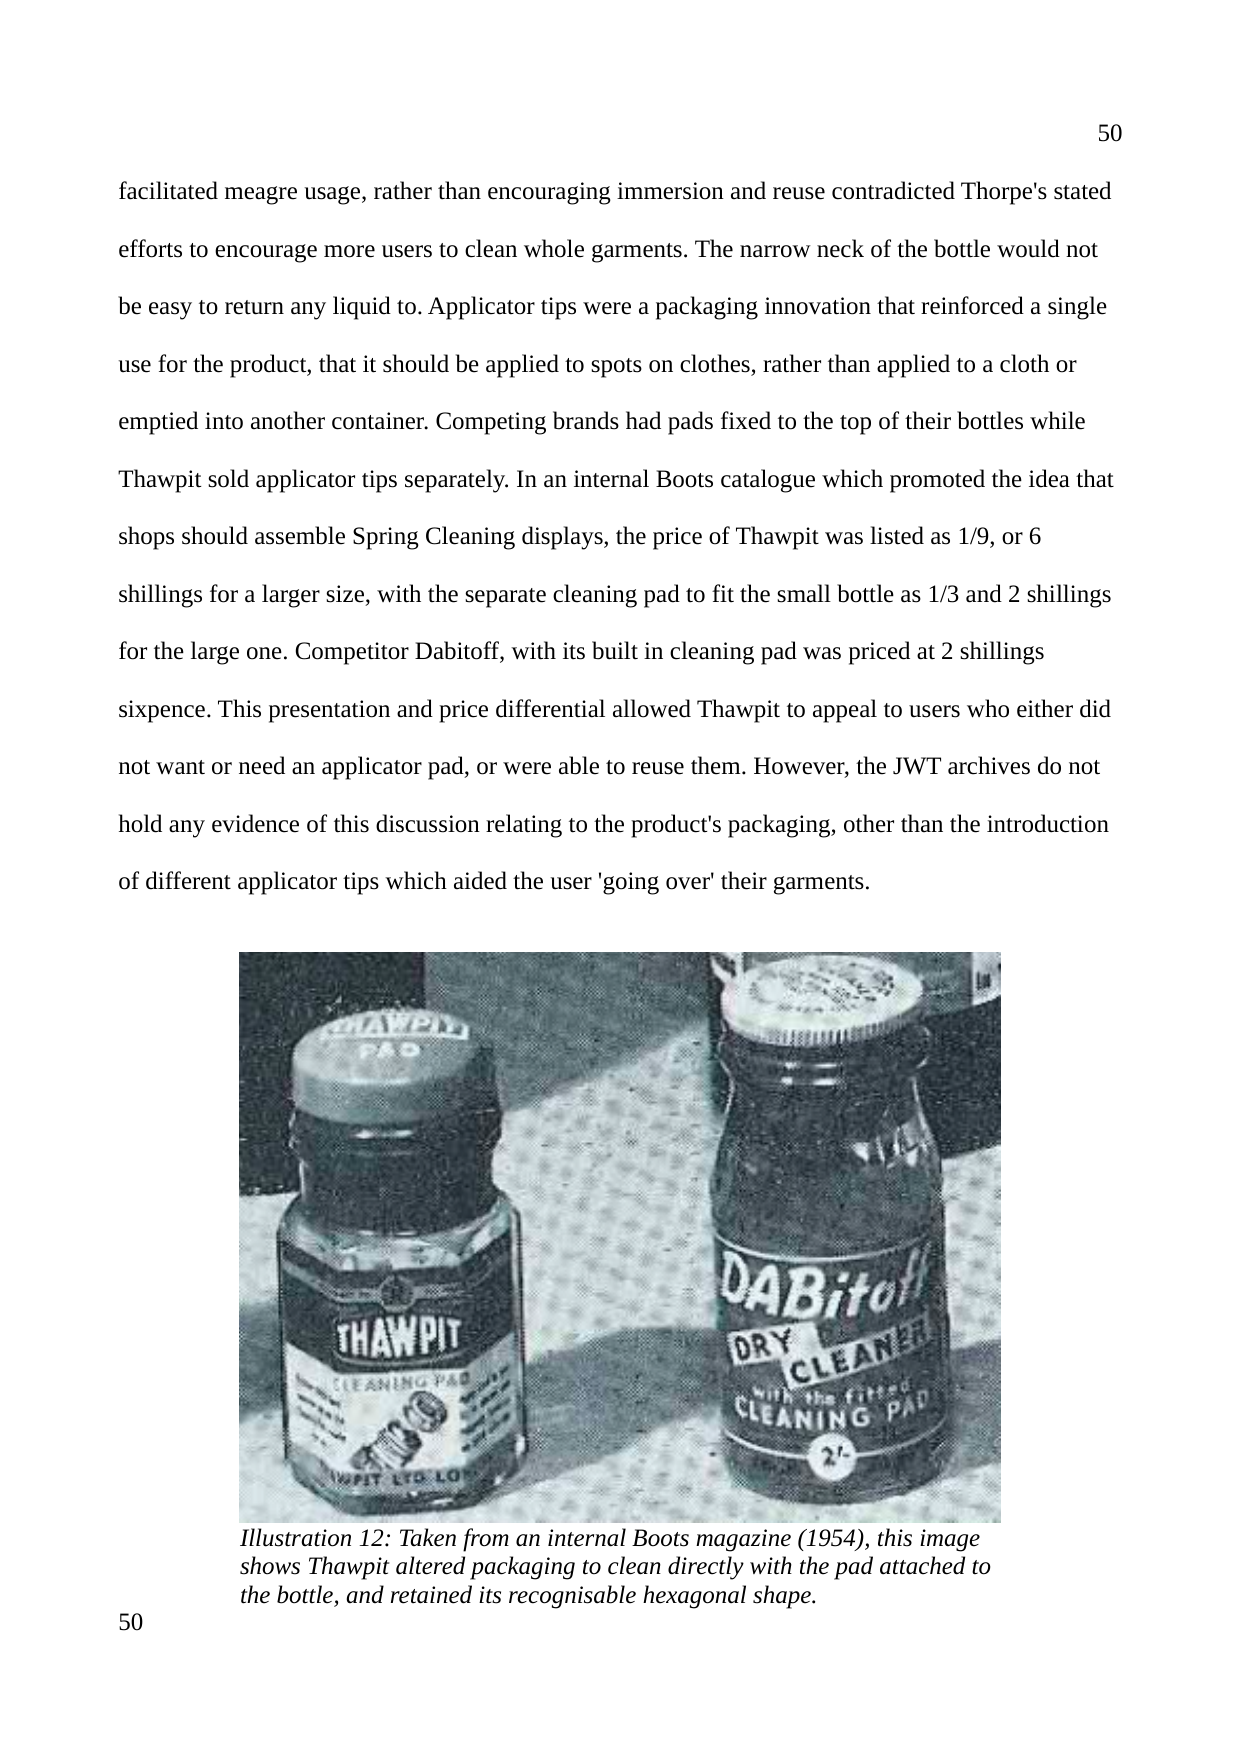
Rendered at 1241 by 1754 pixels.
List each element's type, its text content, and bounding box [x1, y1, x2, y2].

text Illustration 12: Taken from an internal Boots magazine (1954), this image shows Thawpit altered packaging to clean directly with the pad attached to the bottle, and retained its recognisable hexagonal shape. [240, 1523, 1001, 1609]
text facilitated meagre usage, rather than encouraging immersion and reuse contradicted Thorpe's stated efforts to encourage more users to clean whole garments. The narrow neck of the bottle would not be easy to return any liquid to. Applicator tips were a packaging innovation that reinforced a single use for the product, that it should be applied to spots on clothes, rather than applied to a cloth or emptied into another container. Competing brands had pads fixed to the top of their bottles while Thawpit sold applicator tips separately. In an internal Boots catalogue which promoted the idea that shops should assemble Spring Cleaning displays, the price of Thawpit was listed as 1/9, or 6 shillings for a larger size, with the separate cleaning pad to fit the small bottle as 1/3 and 2 shillings for the large one. Competitor Dabitoff, with its built in cleaning pad was priced at 2 shillings sixpence. This presentation and price differential allowed Thawpit to appeal to users who either did not want or need an applicator pad, or were able to reuse them. However, the JWT archives do not hold any evidence of this discussion relating to the product's packaging, other than the introduction of different applicator tips which aided the user 'going over' their garments. [118, 176, 1122, 895]
picture [239, 952, 1001, 1523]
